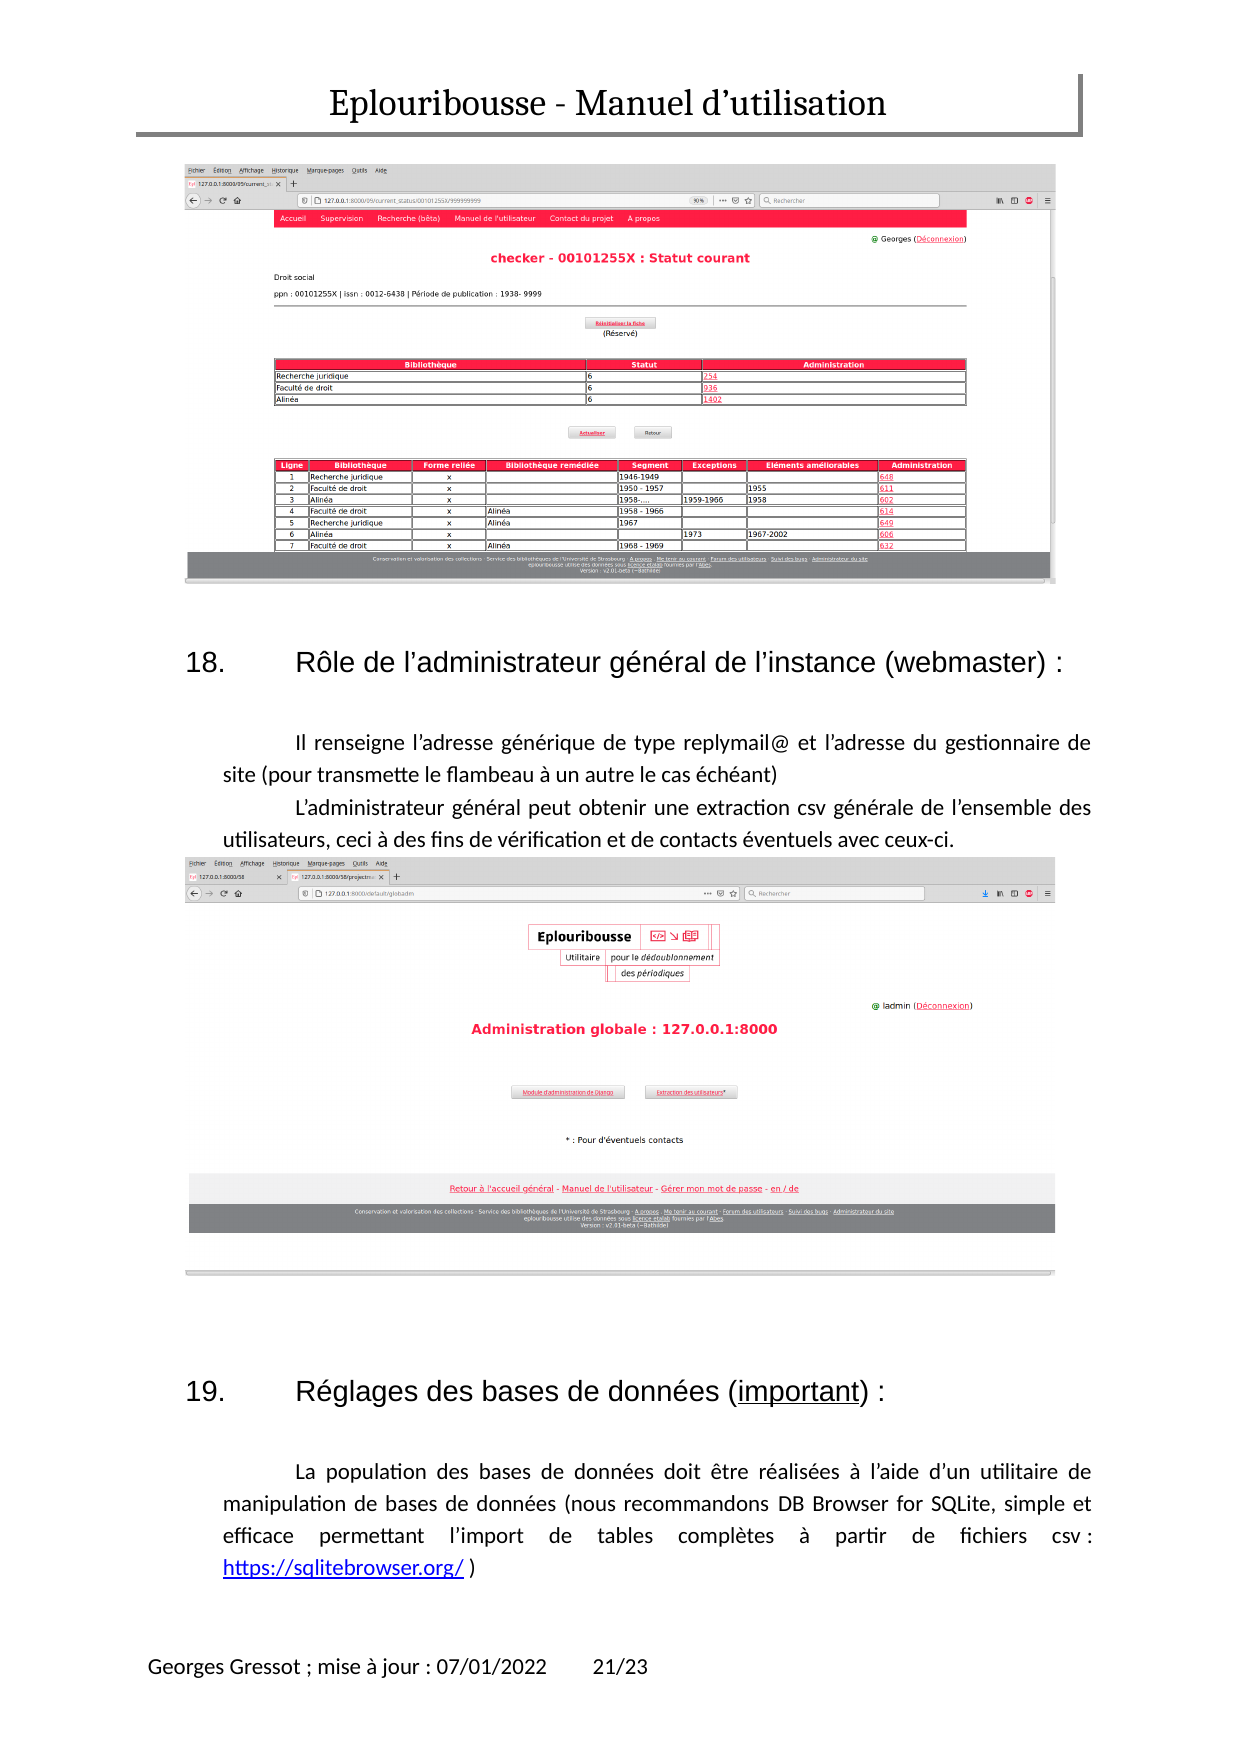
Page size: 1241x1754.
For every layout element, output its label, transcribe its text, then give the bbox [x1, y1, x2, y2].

subtitle Rôle de l’administrateur général de l’instance (webmaster) : [185, 645, 1093, 679]
list La population des bases de données doit être réalisées à l’aide d’un utilitaire de manipulation de bases de données (nous recommandons DB Browser for SQLite, simple et efficace permettant l’import de tables complètes à partir de fichiers csv : https://sqlitebrowser.org/ ) [223, 1457, 1093, 1581]
picture [185, 857, 1055, 1276]
list L’administrateur général peut obtenir une extraction csv générale de l’ensemble des utilisateurs, ceci à des fins de vérification et de contacts éventuels avec ceux-ci. [223, 793, 1093, 853]
subtitle Réglages des bases de données (important) : [185, 1373, 1093, 1407]
picture [184, 164, 1056, 584]
list Il renseigne l’adresse générique de type replymail@ et l’adresse du gestionnaire de site (pour transmette le flambeau à un autre le cas échéant) [223, 728, 1093, 789]
